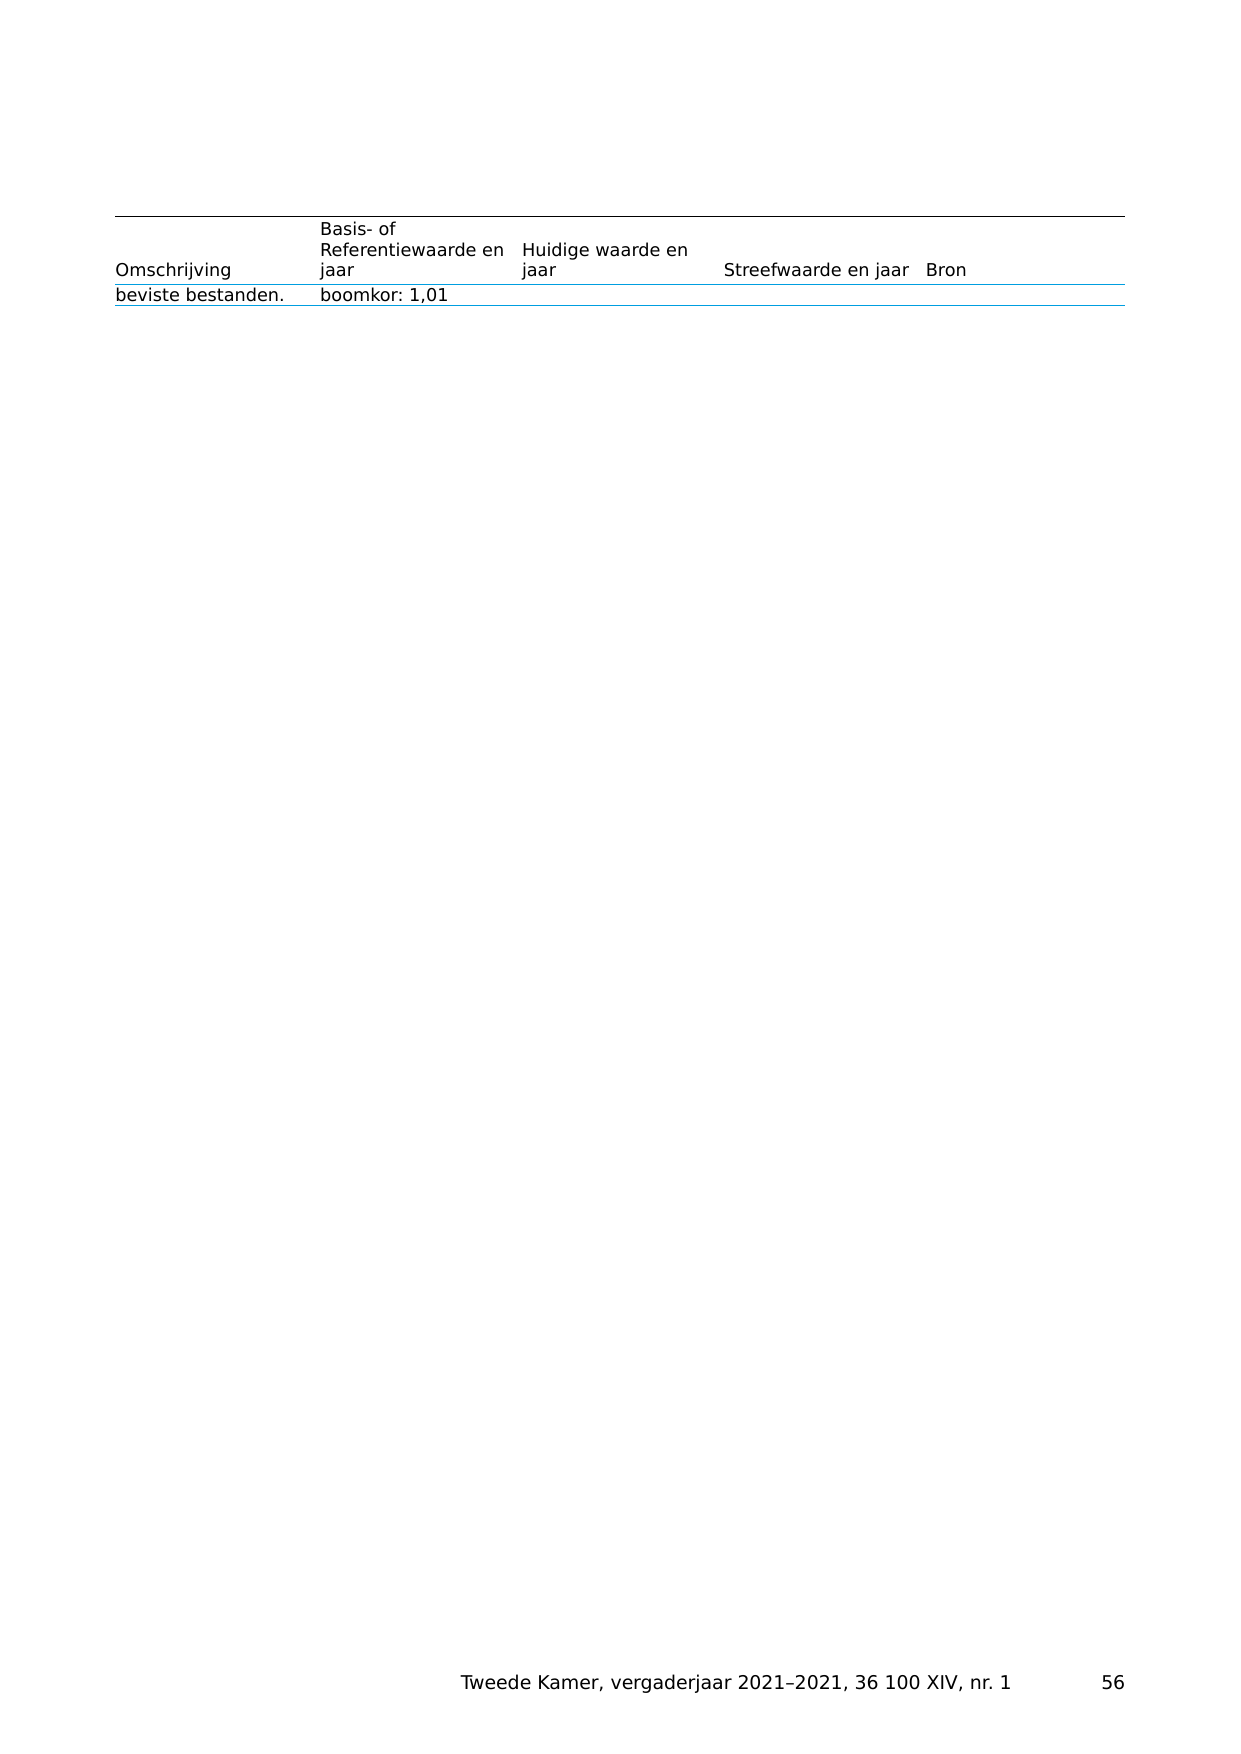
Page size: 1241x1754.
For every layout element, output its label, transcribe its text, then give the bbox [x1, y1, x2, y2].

table_cell [923, 285, 1125, 305]
table_cell [519, 285, 721, 305]
table_cell Omschrijving [115, 217, 317, 284]
table_cell Huidige waarde en jaar [519, 217, 721, 284]
table_cell beviste bestanden. [115, 285, 317, 305]
table_cell Streefwaarde en jaar [721, 217, 923, 284]
table_cell [721, 285, 923, 305]
table_cell Bron [923, 217, 1125, 284]
table_cell boomkor: 1,01 [317, 285, 519, 305]
table_cell Basis- of Referentiewaarde en jaar [317, 217, 519, 284]
table_header Duurzame Visserij [115, 191, 1125, 216]
